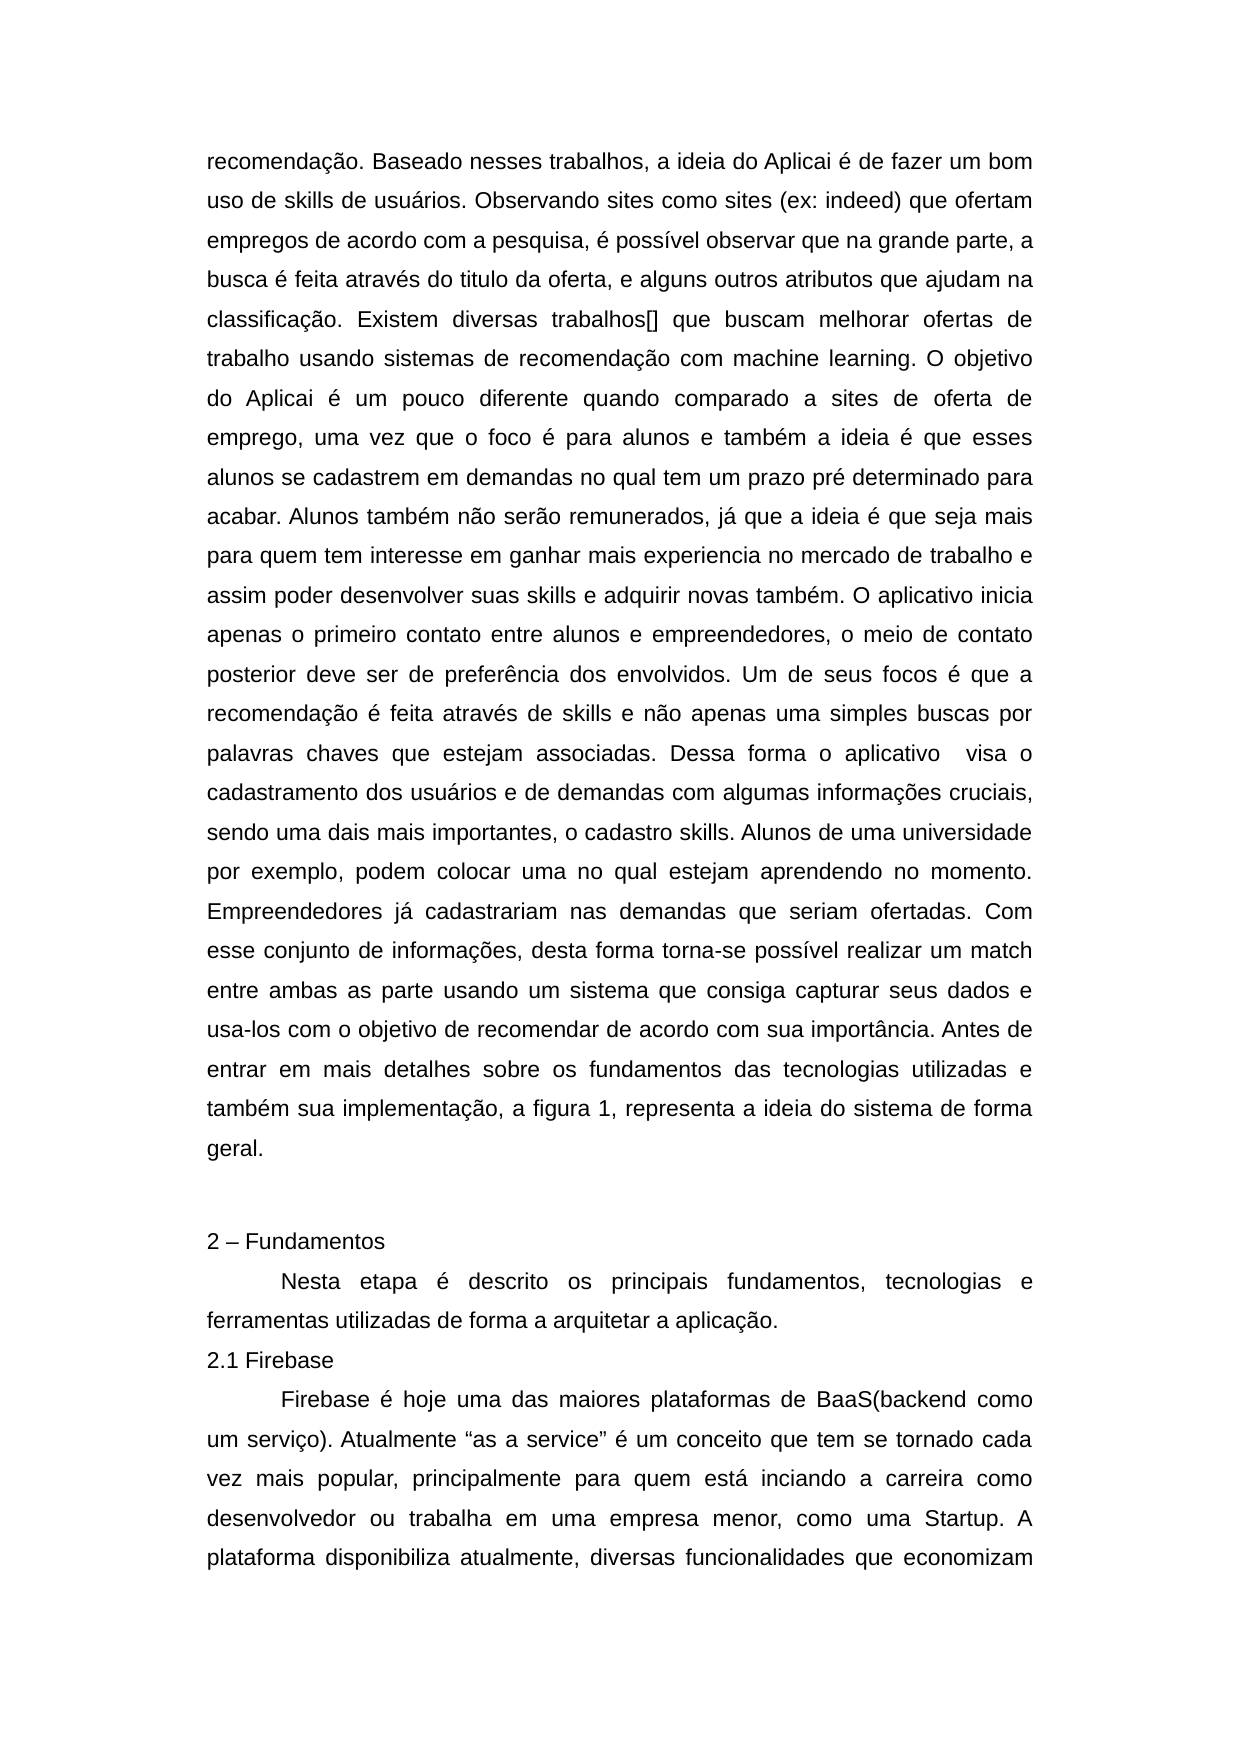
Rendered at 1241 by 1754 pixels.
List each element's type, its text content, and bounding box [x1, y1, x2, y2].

text Firebase é hoje uma das maiores plataformas de BaaS(backend como um serviço). Atualmente “as a service” é um conceito que tem se tornado cada vez mais popular, principalmente para quem está inciando a carreira como desenvolvedor ou trabalha em uma empresa menor, como uma Startup. A plataforma disponibiliza atualmente, diversas funcionalidades que economizam [207, 1386, 1033, 1570]
text 2 – Fundamentos [207, 1228, 1033, 1254]
text 2.1 Firebase [207, 1347, 1033, 1373]
text Nesta etapa é descrito os principais fundamentos, tecnologias e ferramentas utilizadas de forma a arquitetar a aplicação. [207, 1268, 1033, 1333]
text recomendação. Baseado nesses trabalhos, a ideia do Aplicai é de fazer um bom uso de skills de usuários. Observando sites como sites (ex: indeed) que ofertam empregos de acordo com a pesquisa, é possível observar que na grande parte, a busca é feita através do titulo da oferta, e alguns outros atributos que ajudam na classificação. Existem diversas trabalhos[] que buscam melhorar ofertas de trabalho usando sistemas de recomendação com machine learning. O objetivo do Aplicai é um pouco diferente quando comparado a sites de oferta de emprego, uma vez que o foco é para alunos e também a ideia é que esses alunos se cadastrem em demandas no qual tem um prazo pré determinado para acabar. Alunos também não serão remunerados, já que a ideia é que seja mais para quem tem interesse em ganhar mais experiencia no mercado de trabalho e assim poder desenvolver suas skills e adquirir novas também. O aplicativo inicia apenas o primeiro contato entre alunos e empreendedores, o meio de contato posterior deve ser de preferência dos envolvidos. Um de seus focos é que a recomendação é feita através de skills e não apenas uma simples buscas por palavras chaves que estejam associadas. Dessa forma o aplicativo visa o cadastramento dos usuários e de demandas com algumas informações cruciais, sendo uma dais mais importantes, o cadastro skills. Alunos de uma universidade por exemplo, podem colocar uma no qual estejam aprendendo no momento. Empreendedores já cadastrariam nas demandas que seriam ofertadas. Com esse conjunto de informações, desta forma torna-se possível realizar um match entre ambas as parte usando um sistema que consiga capturar seus dados e usa-los com o objetivo de recomendar de acordo com sua importância. Antes de entrar em mais detalhes sobre os fundamentos das tecnologias utilizadas e também sua implementação, a figura 1, representa a ideia do sistema de forma geral. [207, 148, 1033, 1161]
